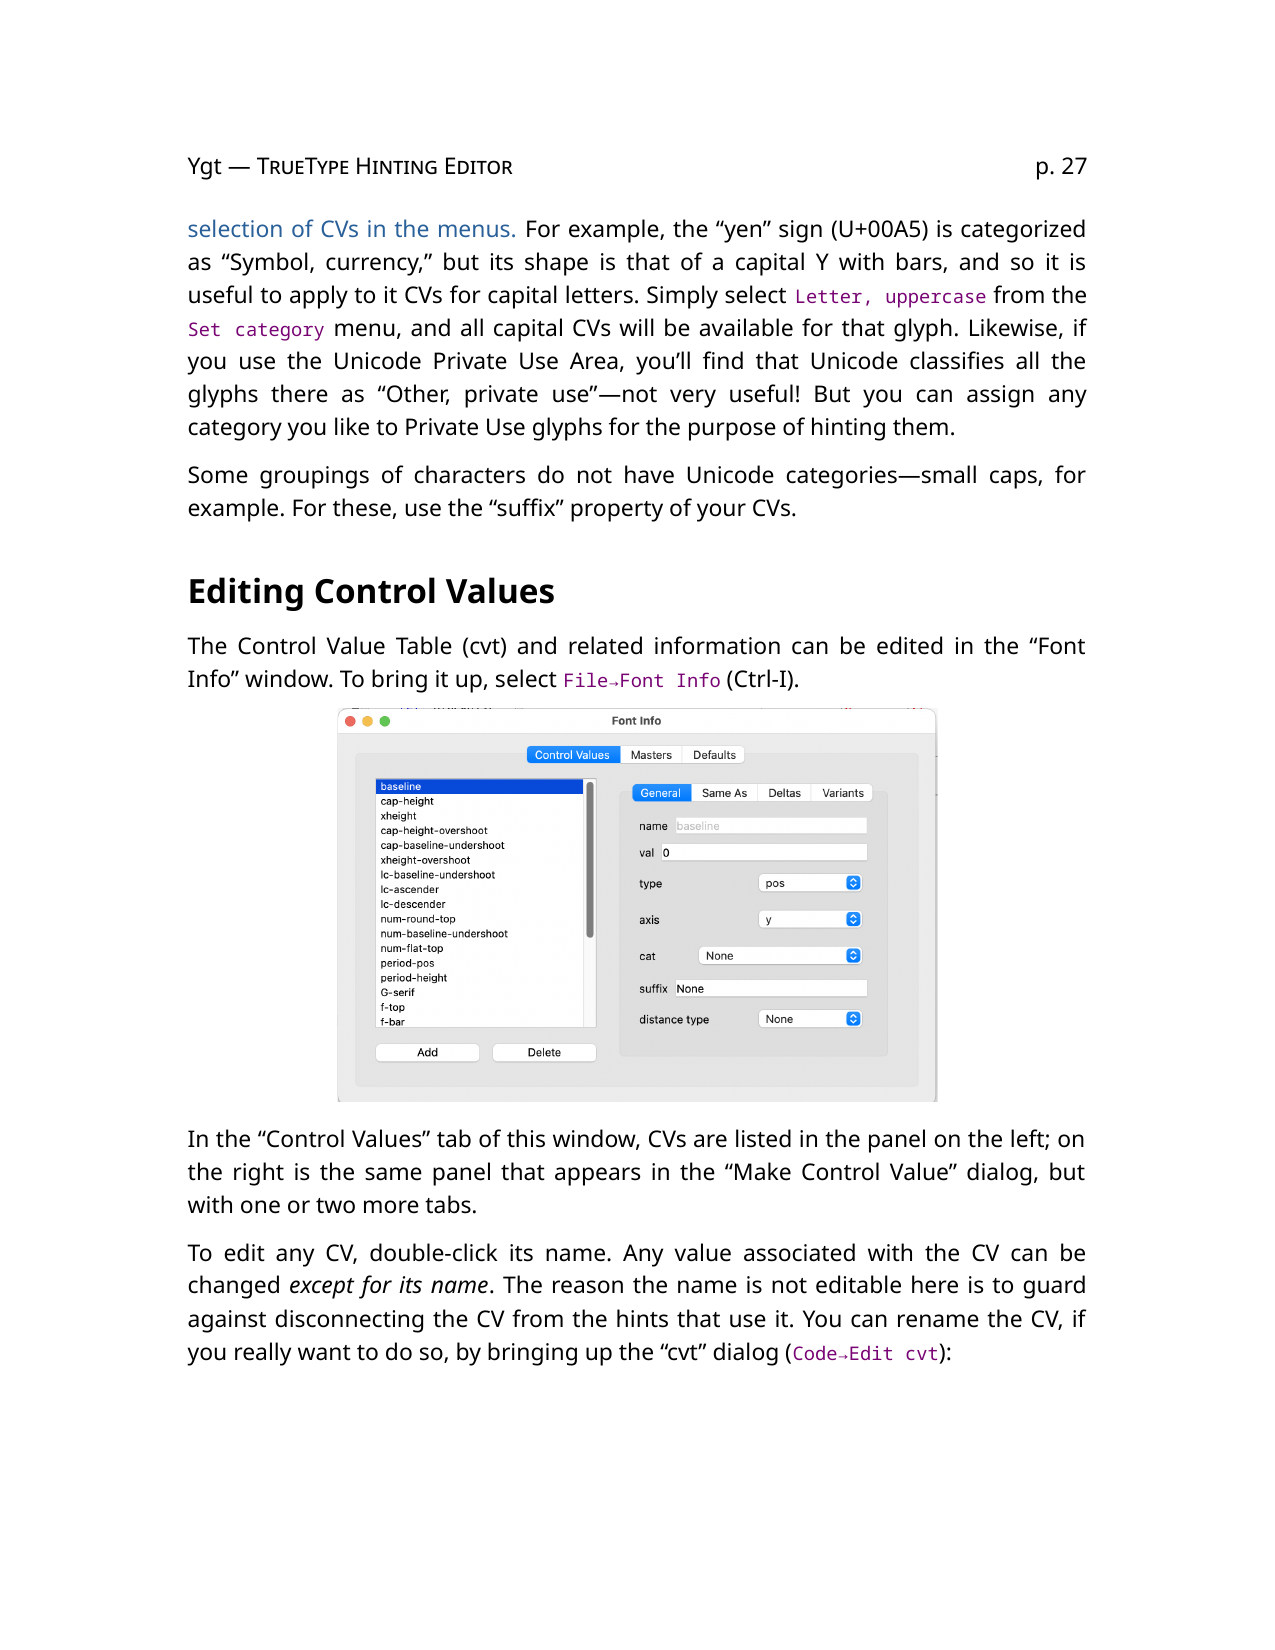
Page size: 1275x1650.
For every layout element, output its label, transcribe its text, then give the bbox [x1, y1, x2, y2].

text To edit any CV, double-click its name. Any value associated with the CV can be changed except for its name. The reason the name is not editable here is to guard against disconnecting the CV from the hints that use it. You can rename the CV, if you really want to do so, by bringing up the “cvt” dialog (Code→Edit cvt): [187, 1234, 1087, 1367]
text Some groupings of characters do not have Unicode categories—small caps, for example. For these, use the “suffix” property of your CVs. [187, 457, 1087, 523]
text selection of CVs in the menus. For example, the “yen” sign (U+00A5) is categorized as “Symbol, currency,” but its shape is that of a capital Y with bars, and so it is useful to apply to it CVs for capital letters. Simply select Letter, uppercase from the Set category menu, and all capital CVs will be available for that glyph. Likewise, if you use the Unicode Private Use Area, you’ll find that Unicode classifies all the glyphs there as “Other, private use”—not very useful! But you can assign any category you like to Private Use glyphs for the purpose of hinting them. [187, 211, 1087, 442]
text The Control Value Table (cvt) and related information can be edited in the “Font Info” window. To bring it up, select File→Font Info (Ctrl-I). [187, 628, 1087, 694]
subtitle Editing Control Values [187, 568, 1087, 613]
text In the “Control Values” tab of this window, CVs are listed in the panel on the left; on the right is the same panel that appears in the “Make Control Value” dialog, but with one or two more tabs. [187, 1121, 1087, 1220]
picture [337, 708, 938, 1102]
